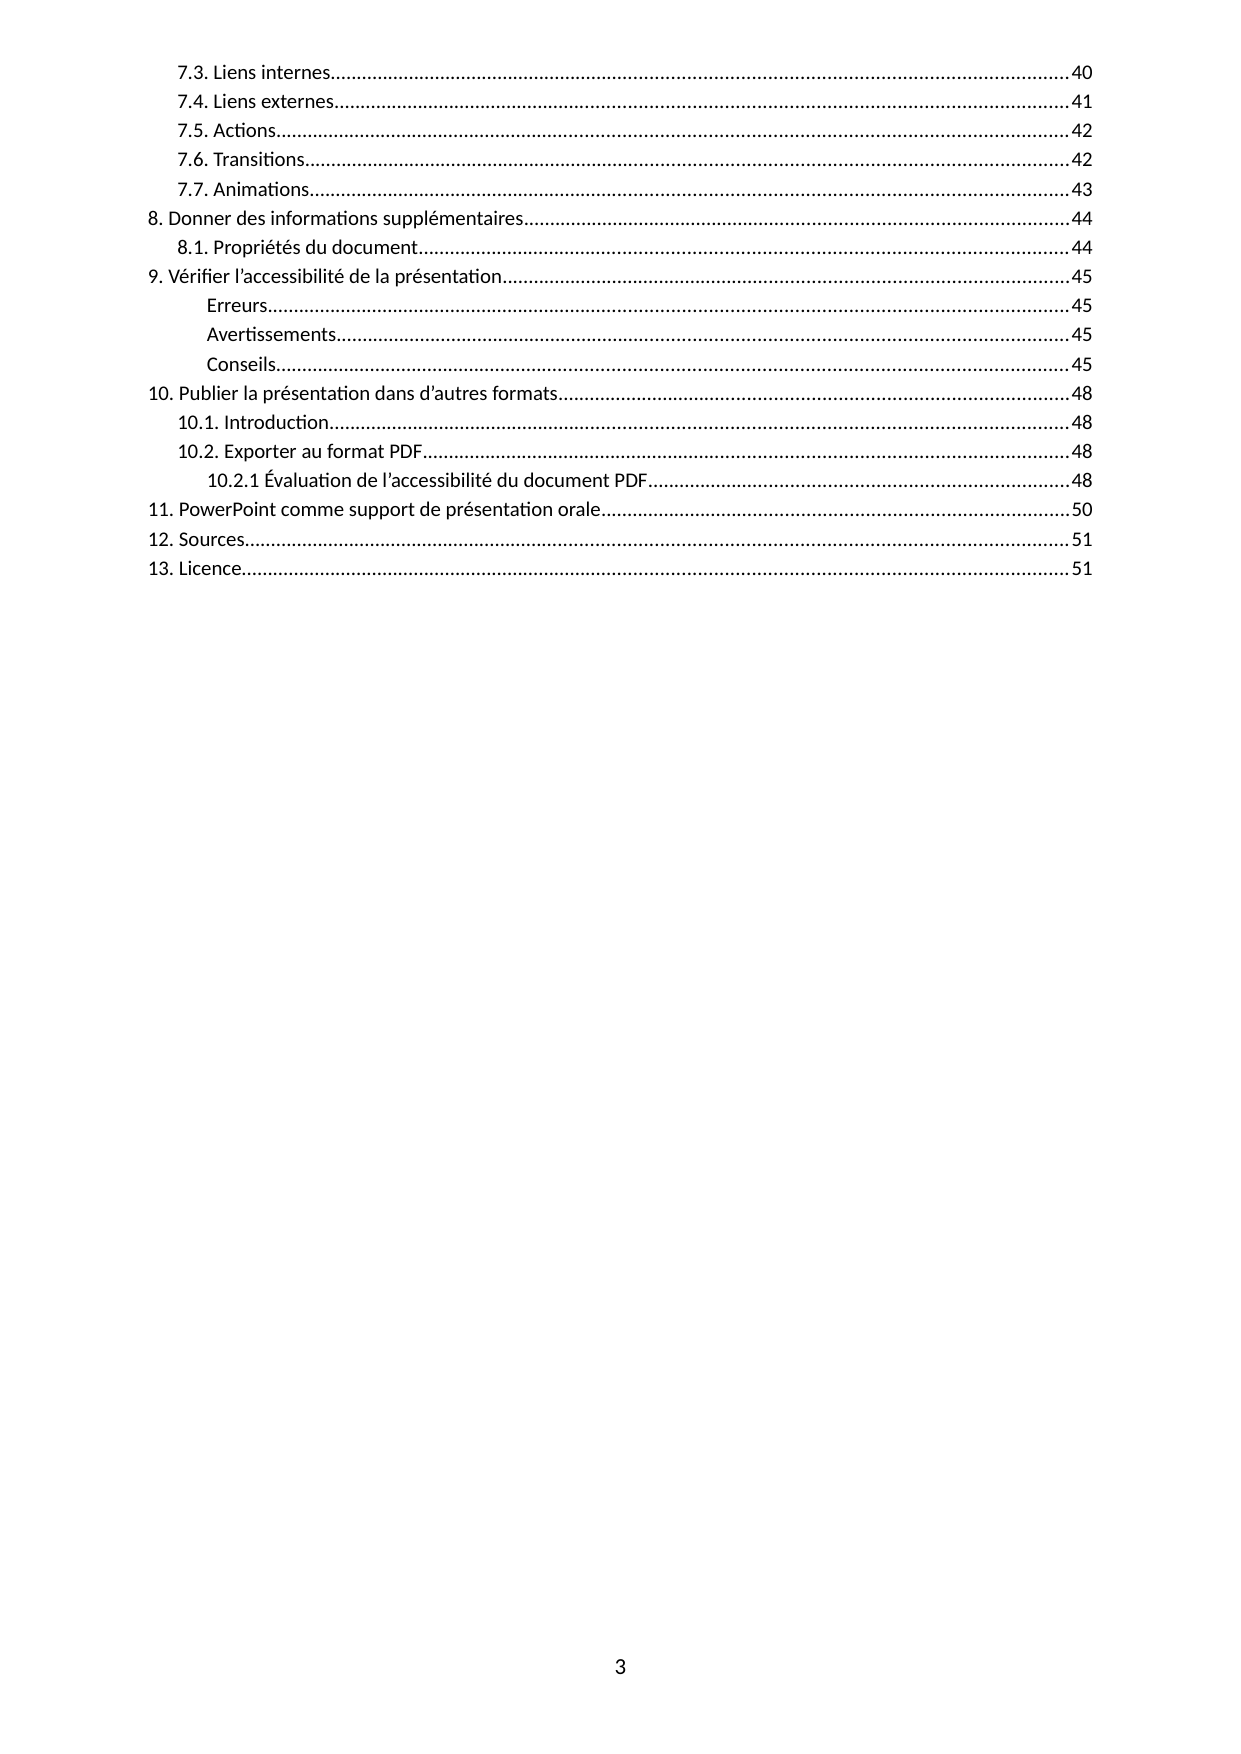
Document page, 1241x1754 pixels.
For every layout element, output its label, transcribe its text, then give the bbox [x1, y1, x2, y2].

text 7.6. Transitions 42 [177, 147, 1093, 172]
text 10.2.1 Évaluation de l’accessibilité du document PDF 48 [207, 467, 1093, 493]
text 10. Publier la présentation dans d’autres formats 48 [148, 380, 1093, 405]
text 10.2. Exporter au format PDF 48 [177, 438, 1093, 464]
text 13. Licence 51 [148, 555, 1093, 580]
text 10.1. Introduction 48 [177, 409, 1093, 434]
text 11. PowerPoint comme support de présentation orale 50 [148, 497, 1093, 522]
text 9. Vérifier l’accessibilité de la présentation 45 [148, 263, 1093, 289]
text 8.1. Propriétés du document 44 [177, 234, 1093, 259]
text Conseils 45 [207, 351, 1093, 376]
text 7.5. Actions 42 [177, 117, 1093, 143]
text 7.7. Animations 43 [177, 176, 1093, 201]
text 7.4. Liens externes 41 [177, 88, 1093, 114]
text 7.3. Liens internes 40 [177, 59, 1093, 84]
text 8. Donner des informations supplémentaires 44 [148, 205, 1093, 230]
text 12. Sources 51 [148, 526, 1093, 551]
text Erreurs 45 [207, 292, 1093, 318]
text Avertissements 45 [207, 322, 1093, 347]
